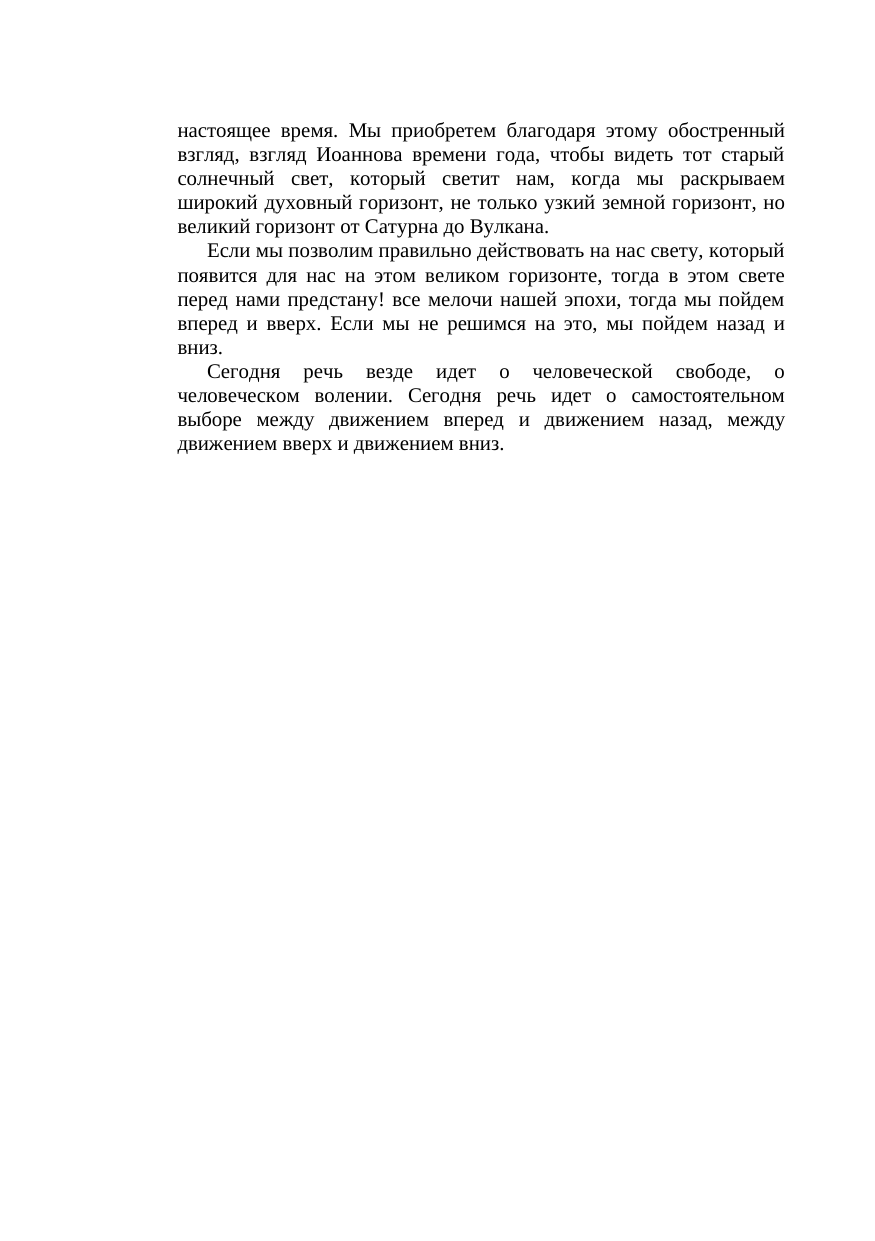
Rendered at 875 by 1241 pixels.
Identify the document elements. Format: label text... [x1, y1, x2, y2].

text Сегодня речь везде идет о человеческой свободе, о человеческом волении. Сегодня речь идет о самостоятельном выборе между движением вперед и движением назад, между движением вверх и движением вниз. [177, 359, 786, 455]
text настоящее время. Мы приобретем благодаря этому обостренный взгляд, взгляд Иоаннова времени года, чтобы видеть тот старый солнечный свет, который светит нам, когда мы раскрываем широкий духовный горизонт, не только узкий земной горизонт, но великий горизонт от Сатурна до Вулкана. [177, 118, 786, 238]
text Если мы позволим правильно действовать на нас свету, который появится для нас на этом великом горизонте, тогда в этом свете перед нами предстану! все мелочи нашей эпохи, тогда мы пойдем вперед и вверх. Если мы не решимся на это, мы пойдем назад и вниз. [177, 238, 786, 359]
